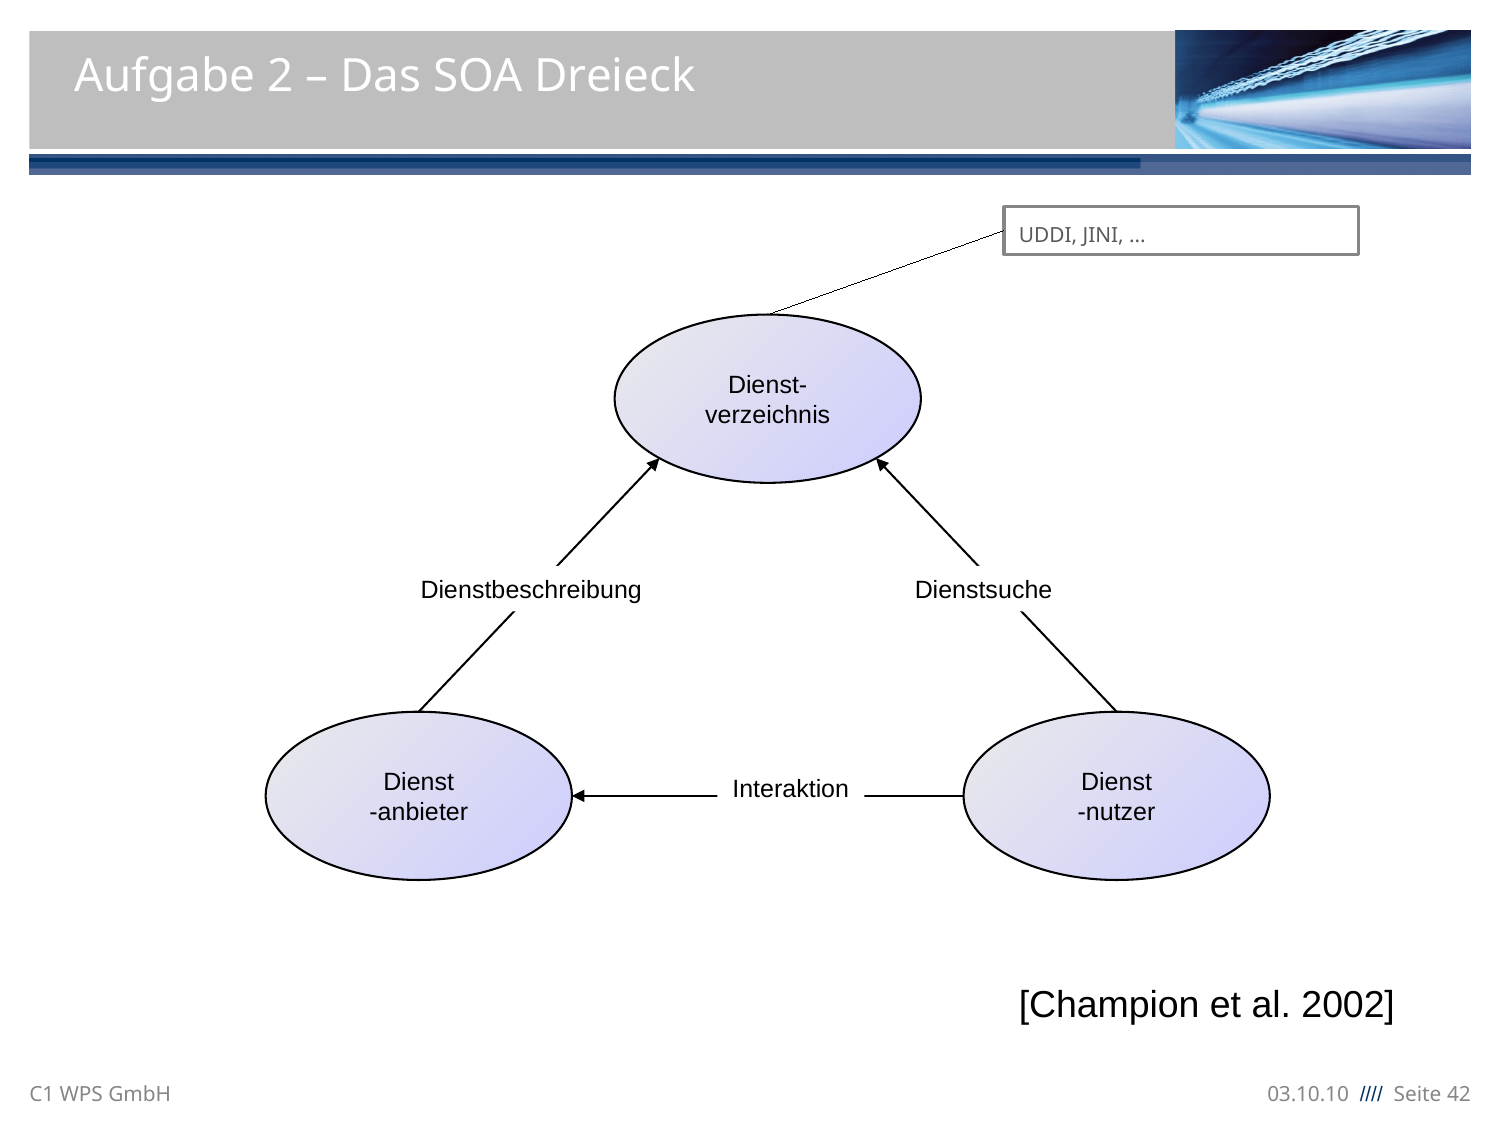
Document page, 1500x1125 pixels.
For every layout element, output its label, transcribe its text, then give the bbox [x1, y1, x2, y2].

text_box Interaktion [717, 764, 865, 811]
title Aufgabe 2 – Das SOA Dreieck [29, 31, 1176, 149]
picture [29, 154, 147, 175]
text_box Dienstsuche [900, 565, 1068, 612]
text_box Dienst -anbieter [265, 711, 572, 880]
picture [1425, 154, 1471, 175]
picture [1425, 30, 1471, 149]
text_box Dienst- verzeichnis [614, 314, 921, 483]
title SOA Dreieck – Konzeptionelle Architektur [147, 12, 1425, 177]
text_box UDDI, JINI, ... [1003, 206, 1358, 254]
text_box Dienst -nutzer [963, 711, 1270, 880]
text_box [Champion et al. 2002] [1003, 976, 1418, 1034]
text_box Dienstbeschreibung [405, 565, 658, 612]
